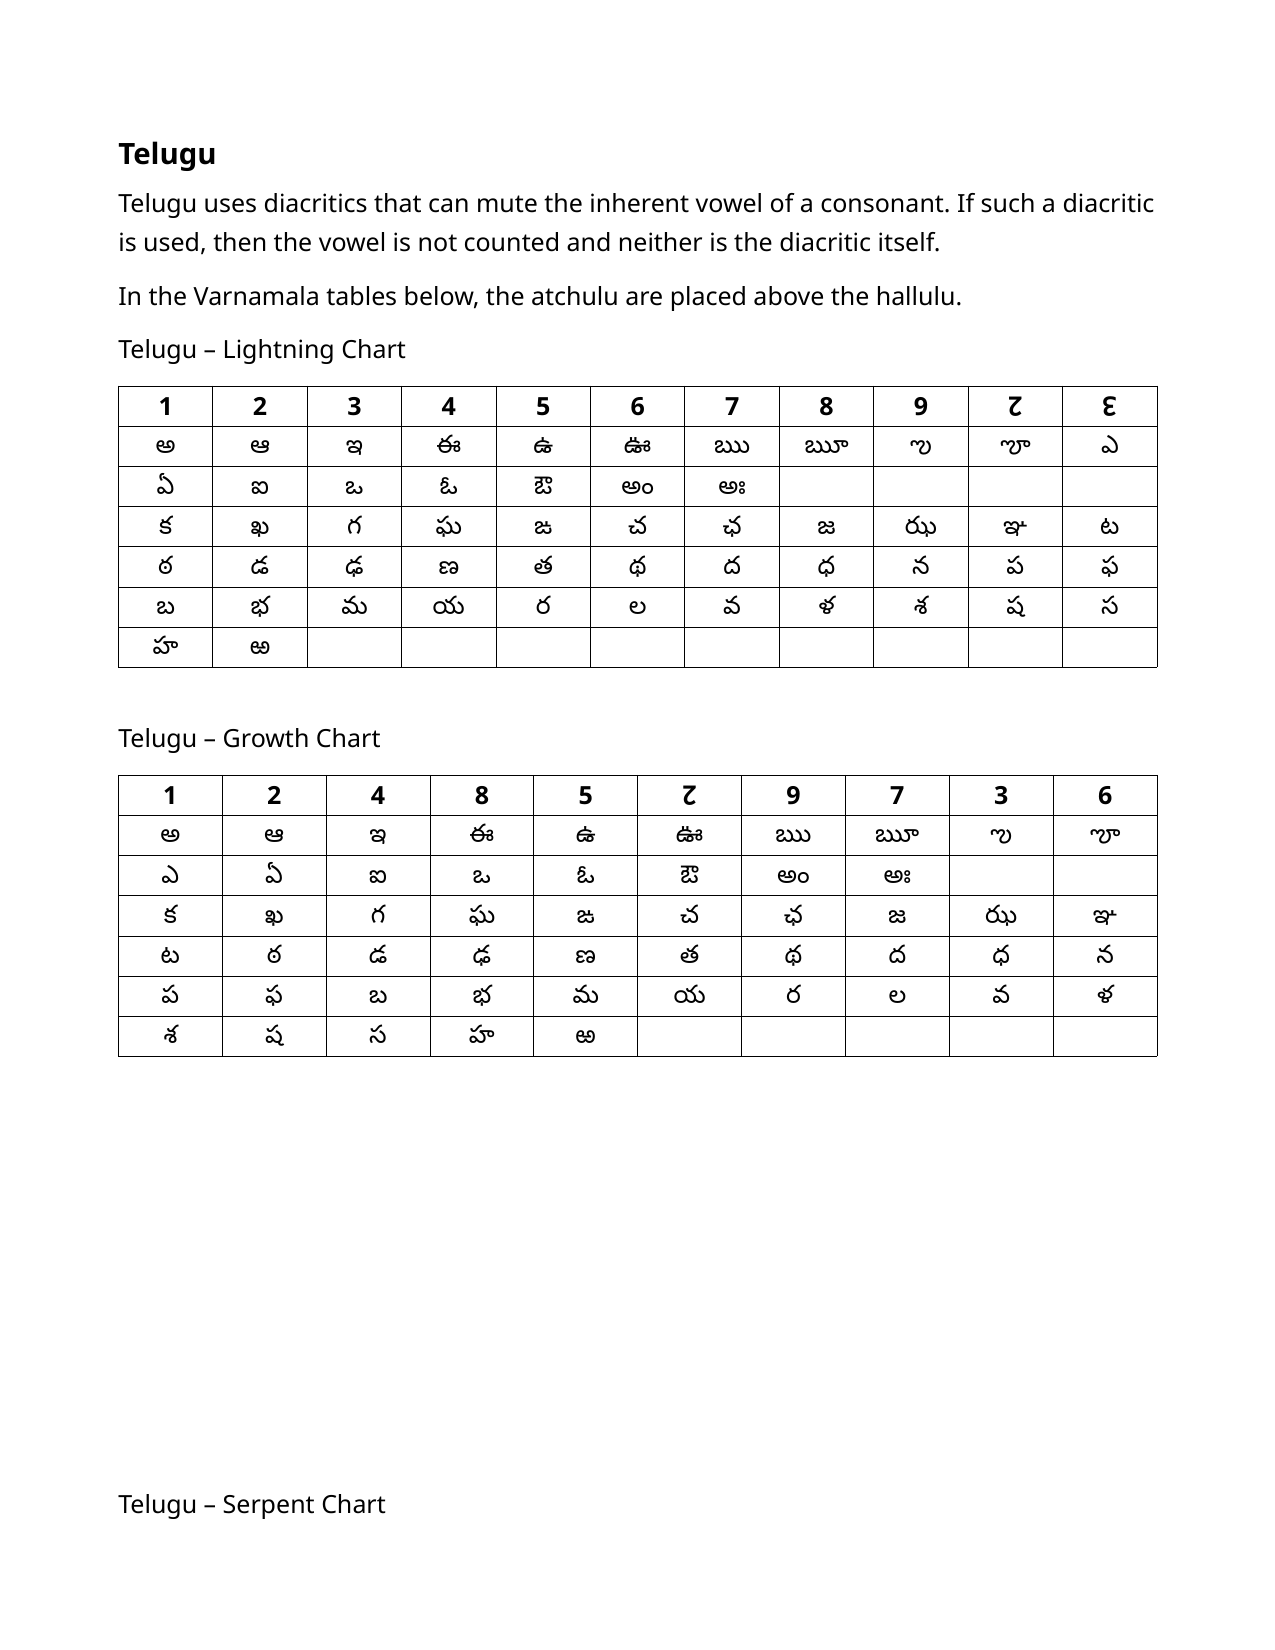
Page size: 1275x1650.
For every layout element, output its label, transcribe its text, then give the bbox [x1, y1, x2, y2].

table_cell హ [119, 628, 212, 667]
table_header ↋ [1063, 387, 1157, 426]
table_cell ఆ [223, 816, 326, 855]
table_cell క [119, 896, 222, 936]
table_cell ర [497, 588, 590, 627]
table_cell త [638, 937, 741, 976]
table_cell [742, 1017, 845, 1056]
table_cell [846, 1017, 949, 1056]
table_cell ఠ [119, 547, 212, 587]
table_cell ఒ [308, 467, 401, 506]
table_cell ఏ [119, 467, 212, 506]
table_cell ప [969, 547, 1062, 587]
table_cell ఈ [402, 427, 496, 466]
table_cell ణ [534, 937, 637, 976]
table_cell ఏ [223, 856, 326, 895]
table_cell [402, 628, 496, 667]
table_header 9 [874, 387, 968, 426]
table_header 3 [308, 387, 401, 426]
table_cell ఊ [591, 427, 684, 466]
table_cell ఙ [497, 507, 590, 546]
table_cell వ [950, 977, 1053, 1016]
table_cell [591, 628, 684, 667]
table_cell ఞ [969, 507, 1062, 546]
table_cell ౠ [846, 816, 949, 855]
table_cell వ [685, 588, 779, 627]
table_cell ఙ [534, 896, 637, 936]
table_cell ఞ [1054, 896, 1157, 936]
table_header 4 [327, 776, 430, 815]
table_cell ద [685, 547, 779, 587]
table_header ↊ [969, 387, 1062, 426]
table_cell [685, 628, 779, 667]
table_cell ఋ [742, 816, 845, 855]
table_cell న [1054, 937, 1157, 976]
table_cell ట [119, 937, 222, 976]
table_cell ఝ [874, 507, 968, 546]
text In the Varnamala tables below, the atchulu are placed above the hallulu. [118, 278, 1157, 312]
table_cell ఔ [497, 467, 590, 506]
table_header 1 [119, 776, 222, 815]
table_header 7 [685, 387, 779, 426]
table_cell [969, 467, 1062, 506]
table_cell [1063, 467, 1157, 506]
table_cell బ [327, 977, 430, 1016]
table_cell [1063, 628, 1157, 667]
text Telugu – Serpent Chart [118, 1486, 1157, 1520]
table_cell శ [119, 1017, 222, 1056]
table_header 6 [591, 387, 684, 426]
table_cell ణ [402, 547, 496, 587]
table_cell అ [119, 816, 222, 855]
table_cell [780, 628, 873, 667]
table_cell ఢ [308, 547, 401, 587]
table_cell ఛ [742, 896, 845, 936]
table_cell ఢ [431, 937, 533, 976]
table_header 2 [223, 776, 326, 815]
table_cell భ [431, 977, 533, 1016]
table_header 7 [846, 776, 949, 815]
table_cell ఎ [119, 856, 222, 895]
table_cell ఆ [213, 427, 307, 466]
table_cell ష [969, 588, 1062, 627]
table_cell ఉ [534, 816, 637, 855]
table_cell జ [846, 896, 949, 936]
table_cell ౠ [780, 427, 873, 466]
table_cell డ [213, 547, 307, 587]
table_cell గ [308, 507, 401, 546]
table_header 4 [402, 387, 496, 426]
table_cell చ [638, 896, 741, 936]
table_cell ఐ [213, 467, 307, 506]
table_cell ౡ [969, 427, 1062, 466]
table_cell ఱ [213, 628, 307, 667]
table_cell మ [534, 977, 637, 1016]
table_cell ళ [780, 588, 873, 627]
table_cell [1054, 856, 1157, 895]
table_cell [950, 856, 1053, 895]
table_cell ఠ [223, 937, 326, 976]
table_cell ష [223, 1017, 326, 1056]
table_cell ళ [1054, 977, 1157, 1016]
table_cell ఓ [402, 467, 496, 506]
table_header 1 [119, 387, 212, 426]
table_cell ద [846, 937, 949, 976]
table_header 5 [497, 387, 590, 426]
table_cell అః [685, 467, 779, 506]
table_cell థ [591, 547, 684, 587]
table_header ↊ [638, 776, 741, 815]
table_cell ఝ [950, 896, 1053, 936]
table_header 2 [213, 387, 307, 426]
table_cell ఱ [534, 1017, 637, 1056]
subtitle Telugu [118, 133, 1157, 173]
table_cell ఛ [685, 507, 779, 546]
table_cell ఔ [638, 856, 741, 895]
table_cell ఉ [497, 427, 590, 466]
table_cell స [327, 1017, 430, 1056]
table_cell క [119, 507, 212, 546]
table_cell ౡ [1054, 816, 1157, 855]
table_cell [497, 628, 590, 667]
table_header 9 [742, 776, 845, 815]
table_cell శ [874, 588, 968, 627]
table_cell [969, 628, 1062, 667]
text Telugu uses diacritics that can mute the inherent vowel of a consonant. If such a diacritic is used, then the vowel is not counted and neither is the diacritic itself. [118, 185, 1157, 258]
table_cell జ [780, 507, 873, 546]
table_cell ఒ [431, 856, 533, 895]
table_cell డ [327, 937, 430, 976]
table_cell ఎ [1063, 427, 1157, 466]
table_cell అః [846, 856, 949, 895]
table_header 3 [950, 776, 1053, 815]
table_cell గ [327, 896, 430, 936]
table_cell ధ [780, 547, 873, 587]
table_cell స [1063, 588, 1157, 627]
table_cell [874, 467, 968, 506]
table_cell బ [119, 588, 212, 627]
table_cell ల [591, 588, 684, 627]
table_cell ఐ [327, 856, 430, 895]
table_cell మ [308, 588, 401, 627]
table_cell య [402, 588, 496, 627]
table_cell అం [742, 856, 845, 895]
table_cell చ [591, 507, 684, 546]
table_cell ల [846, 977, 949, 1016]
table_cell ర [742, 977, 845, 1016]
table_cell భ [213, 588, 307, 627]
table_cell త [497, 547, 590, 587]
table_header 6 [1054, 776, 1157, 815]
table_cell ఖ [213, 507, 307, 546]
table_cell ట [1063, 507, 1157, 546]
table_cell ఘ [402, 507, 496, 546]
table_cell [1054, 1017, 1157, 1056]
table_cell ఫ [1063, 547, 1157, 587]
table_cell ఖ [223, 896, 326, 936]
table_cell ఊ [638, 816, 741, 855]
table_cell ఓ [534, 856, 637, 895]
table_cell ఈ [431, 816, 533, 855]
table_cell [638, 1017, 741, 1056]
table_cell హ [431, 1017, 533, 1056]
table_cell థ [742, 937, 845, 976]
table_cell ఌ [874, 427, 968, 466]
text Telugu – Growth Chart [118, 721, 1157, 755]
table_header 8 [780, 387, 873, 426]
table_cell ఋ [685, 427, 779, 466]
table_cell ఇ [308, 427, 401, 466]
table_cell [950, 1017, 1053, 1056]
text Telugu – Lightning Chart [118, 332, 1157, 366]
table_cell ఌ [950, 816, 1053, 855]
table_cell [874, 628, 968, 667]
table_cell ఫ [223, 977, 326, 1016]
table_cell ఇ [327, 816, 430, 855]
table_header 8 [431, 776, 533, 815]
table_cell అ [119, 427, 212, 466]
table_cell య [638, 977, 741, 1016]
table_cell న [874, 547, 968, 587]
table_cell ప [119, 977, 222, 1016]
table_cell ఘ [431, 896, 533, 936]
table_cell [780, 467, 873, 506]
table_header 5 [534, 776, 637, 815]
table_cell [308, 628, 401, 667]
table_cell అం [591, 467, 684, 506]
table_cell ధ [950, 937, 1053, 976]
